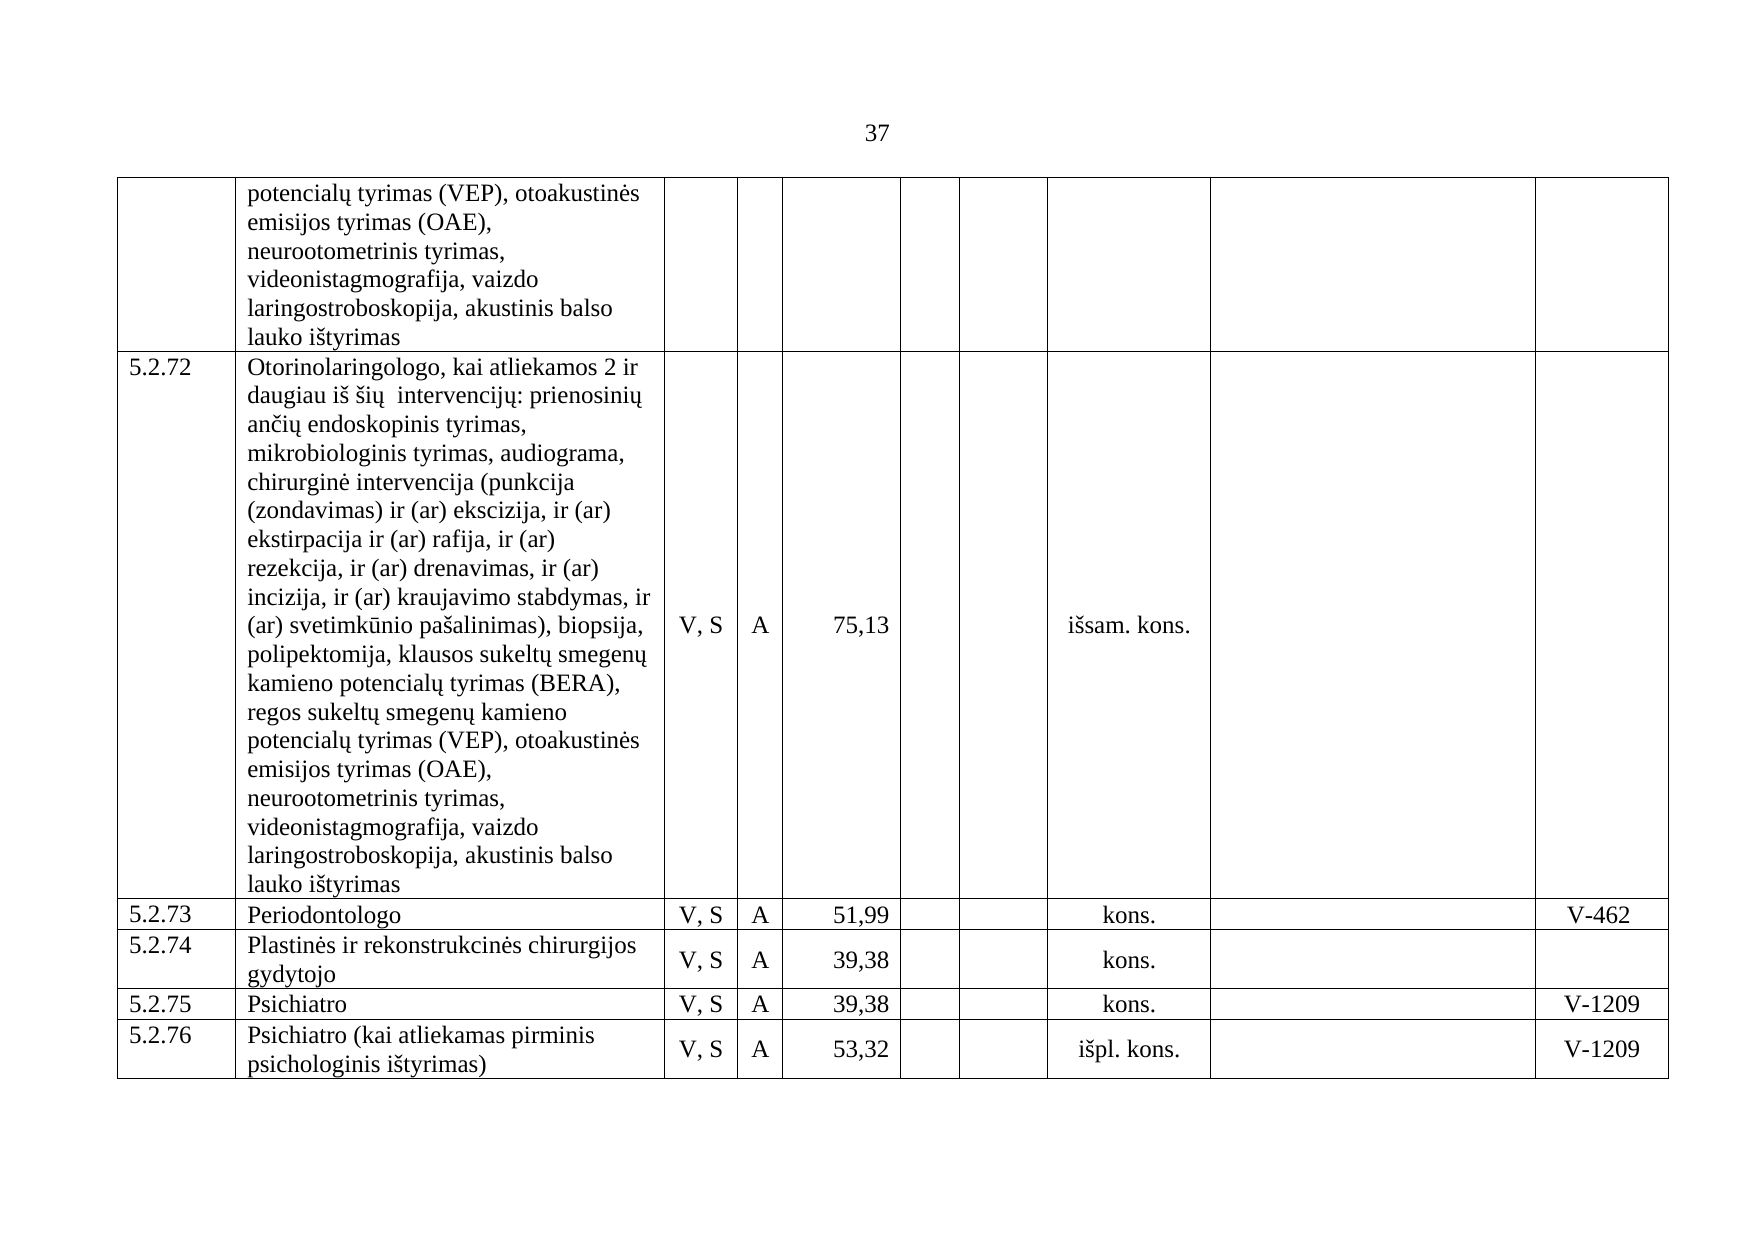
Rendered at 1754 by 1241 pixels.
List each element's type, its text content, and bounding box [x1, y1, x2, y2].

table_cell [901, 178, 959, 351]
table_cell 5.2.74 [118, 930, 235, 988]
table_cell Plastinės ir rekonstrukcinės chirurgijos gydytojo [236, 930, 664, 988]
table_cell potencialų tyrimas (VEP), otoakustinės emisijos tyrimas (OAE), neurootometrinis tyrimas, videonistagmografija, vaizdo laringostroboskopija, akustinis balso lauko ištyrimas [236, 178, 664, 351]
table_cell [1211, 352, 1535, 898]
table_cell V, S [665, 1020, 737, 1078]
table_cell [783, 178, 900, 351]
table_cell [960, 178, 1047, 351]
table_cell 5.2.75 [118, 989, 235, 1019]
table_cell [1048, 178, 1210, 351]
table_cell [118, 178, 235, 351]
table_cell Psichiatro [236, 989, 664, 1019]
table_cell Periodontologo [236, 899, 664, 929]
table_cell V-1209 [1536, 1020, 1668, 1078]
table_cell [1211, 1020, 1535, 1078]
table_cell [901, 930, 959, 988]
table_cell [1211, 989, 1535, 1019]
table_cell [1211, 930, 1535, 988]
table_cell [960, 989, 1047, 1019]
table_cell V-1209 [1536, 989, 1668, 1019]
table_cell A [738, 930, 782, 988]
table_cell 39,38 [783, 930, 900, 988]
table_cell [1536, 352, 1668, 898]
table_cell 53,32 [783, 1020, 900, 1078]
table_cell kons. [1048, 930, 1210, 988]
table_cell kons. [1048, 989, 1210, 1019]
table_cell A [738, 899, 782, 929]
table_cell [1536, 178, 1668, 351]
table_cell 5.2.76 [118, 1020, 235, 1078]
table_cell 51,99 [783, 899, 900, 929]
table_cell A [738, 352, 782, 898]
table_cell V-462 [1536, 899, 1668, 929]
table_cell [665, 178, 737, 351]
table_cell [901, 899, 959, 929]
table_cell V, S [665, 989, 737, 1019]
table_cell kons. [1048, 899, 1210, 929]
table_cell V, S [665, 930, 737, 988]
table_cell išsam. kons. [1048, 352, 1210, 898]
table_cell [1211, 899, 1535, 929]
table_cell 75,13 [783, 352, 900, 898]
table_cell [901, 352, 959, 898]
table_cell [901, 1020, 959, 1078]
table_cell Otorinolaringologo, kai atliekamos 2 ir daugiau iš šių intervencijų: prienosinių ančių endoskopinis tyrimas, mikrobiologinis tyrimas, audiograma, chirurginė intervencija (punkcija (zondavimas) ir (ar) ekscizija, ir (ar) ekstirpacija ir (ar) rafija, ir (ar) rezekcija, ir (ar) drenavimas, ir (ar) incizija, ir (ar) kraujavimo stabdymas, ir (ar) svetimkūnio pašalinimas), biopsija, polipektomija, klausos sukeltų smegenų kamieno potencialų tyrimas (BERA), regos sukeltų smegenų kamieno potencialų tyrimas (VEP), otoakustinės emisijos tyrimas (OAE), neurootometrinis tyrimas, videonistagmografija, vaizdo laringostroboskopija, akustinis balso lauko ištyrimas [236, 352, 664, 898]
table_cell [960, 899, 1047, 929]
table_cell V, S [665, 352, 737, 898]
table_cell 5.2.73 [118, 899, 235, 929]
table_cell A [738, 989, 782, 1019]
table_cell 39,38 [783, 989, 900, 1019]
table_cell [1211, 178, 1535, 351]
table_cell išpl. kons. [1048, 1020, 1210, 1078]
table_cell [738, 178, 782, 351]
table_cell [901, 989, 959, 1019]
table_cell V, S [665, 899, 737, 929]
table_cell 5.2.72 [118, 352, 235, 898]
table_cell [960, 352, 1047, 898]
table_cell [960, 1020, 1047, 1078]
table_cell A [738, 1020, 782, 1078]
table_cell [1536, 930, 1668, 988]
table_cell [960, 930, 1047, 988]
table_cell Psichiatro (kai atliekamas pirminis psichologinis ištyrimas) [236, 1020, 664, 1078]
